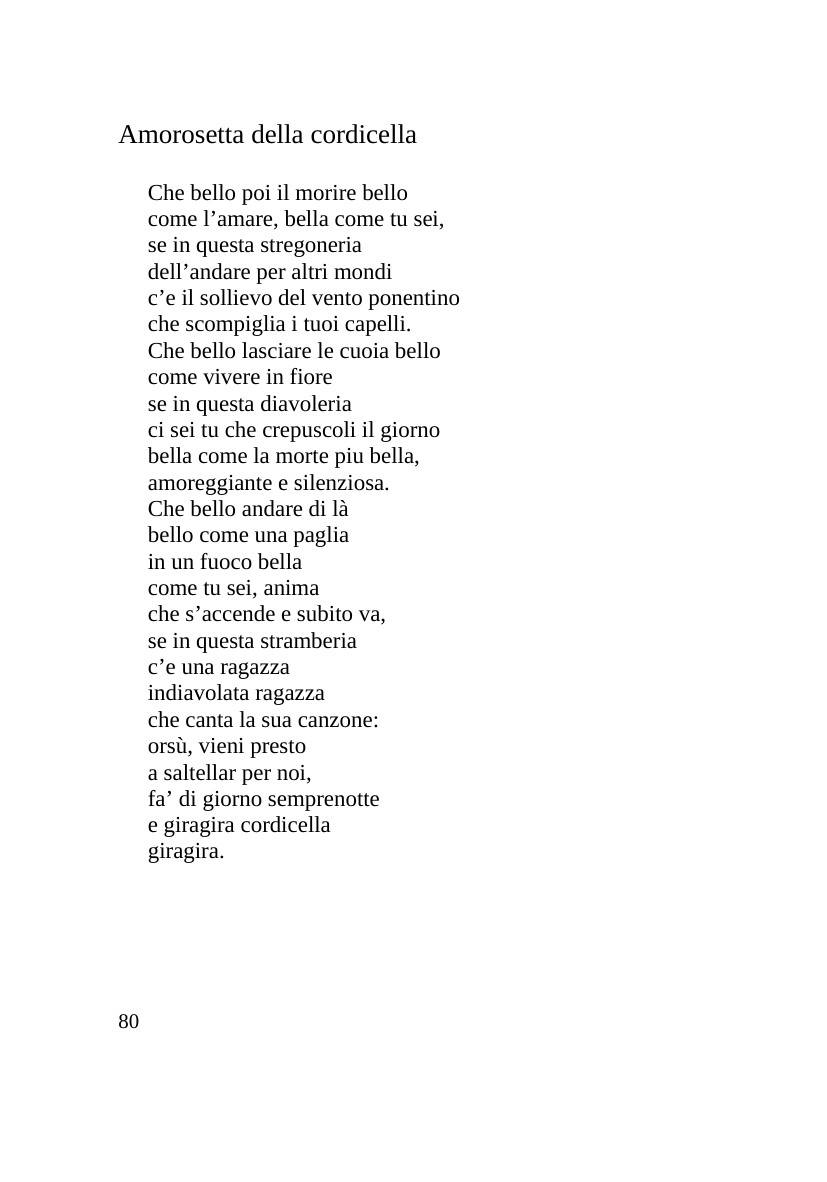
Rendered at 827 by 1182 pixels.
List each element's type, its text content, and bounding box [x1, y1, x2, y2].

text orsù, vieni presto [148, 732, 709, 758]
text bella come la morte piu bella, [148, 442, 709, 469]
text che scompiglia i tuoi capelli. [148, 311, 709, 337]
text che s’accende e subito va, [148, 600, 709, 627]
text in un fuoco bella [148, 548, 709, 574]
text come l’amare, bella come tu sei, [148, 205, 709, 231]
text e giragira cordicella [148, 811, 709, 838]
text bello come una paglia [148, 521, 709, 548]
text amoreggiante e silenziosa. [148, 469, 709, 495]
text fa’ di giorno semprenotte [148, 785, 709, 811]
text come vivere in fiore [148, 363, 709, 389]
text se in questa stramberia [148, 627, 709, 653]
text Che bello lasciare le cuoia bello [148, 337, 709, 363]
text Amorosetta della cordicella [118, 118, 709, 149]
text se in questa stregoneria [148, 231, 709, 258]
text c’e il sollievo del vento ponentino [148, 284, 709, 311]
text se in questa diavoleria [148, 389, 709, 416]
text indiavolata ragazza [148, 679, 709, 706]
text a saltellar per noi, [148, 758, 709, 785]
text Che bello poi il morire bello [148, 179, 709, 205]
text come tu sei, anima [148, 574, 709, 600]
text giragira. [148, 838, 709, 864]
text c’e una ragazza [148, 653, 709, 679]
text Che bello andare di là [148, 495, 709, 521]
text che canta la sua canzone: [148, 706, 709, 732]
text ci sei tu che crepuscoli il giorno [148, 416, 709, 442]
text dell’andare per altri mondi [148, 258, 709, 284]
